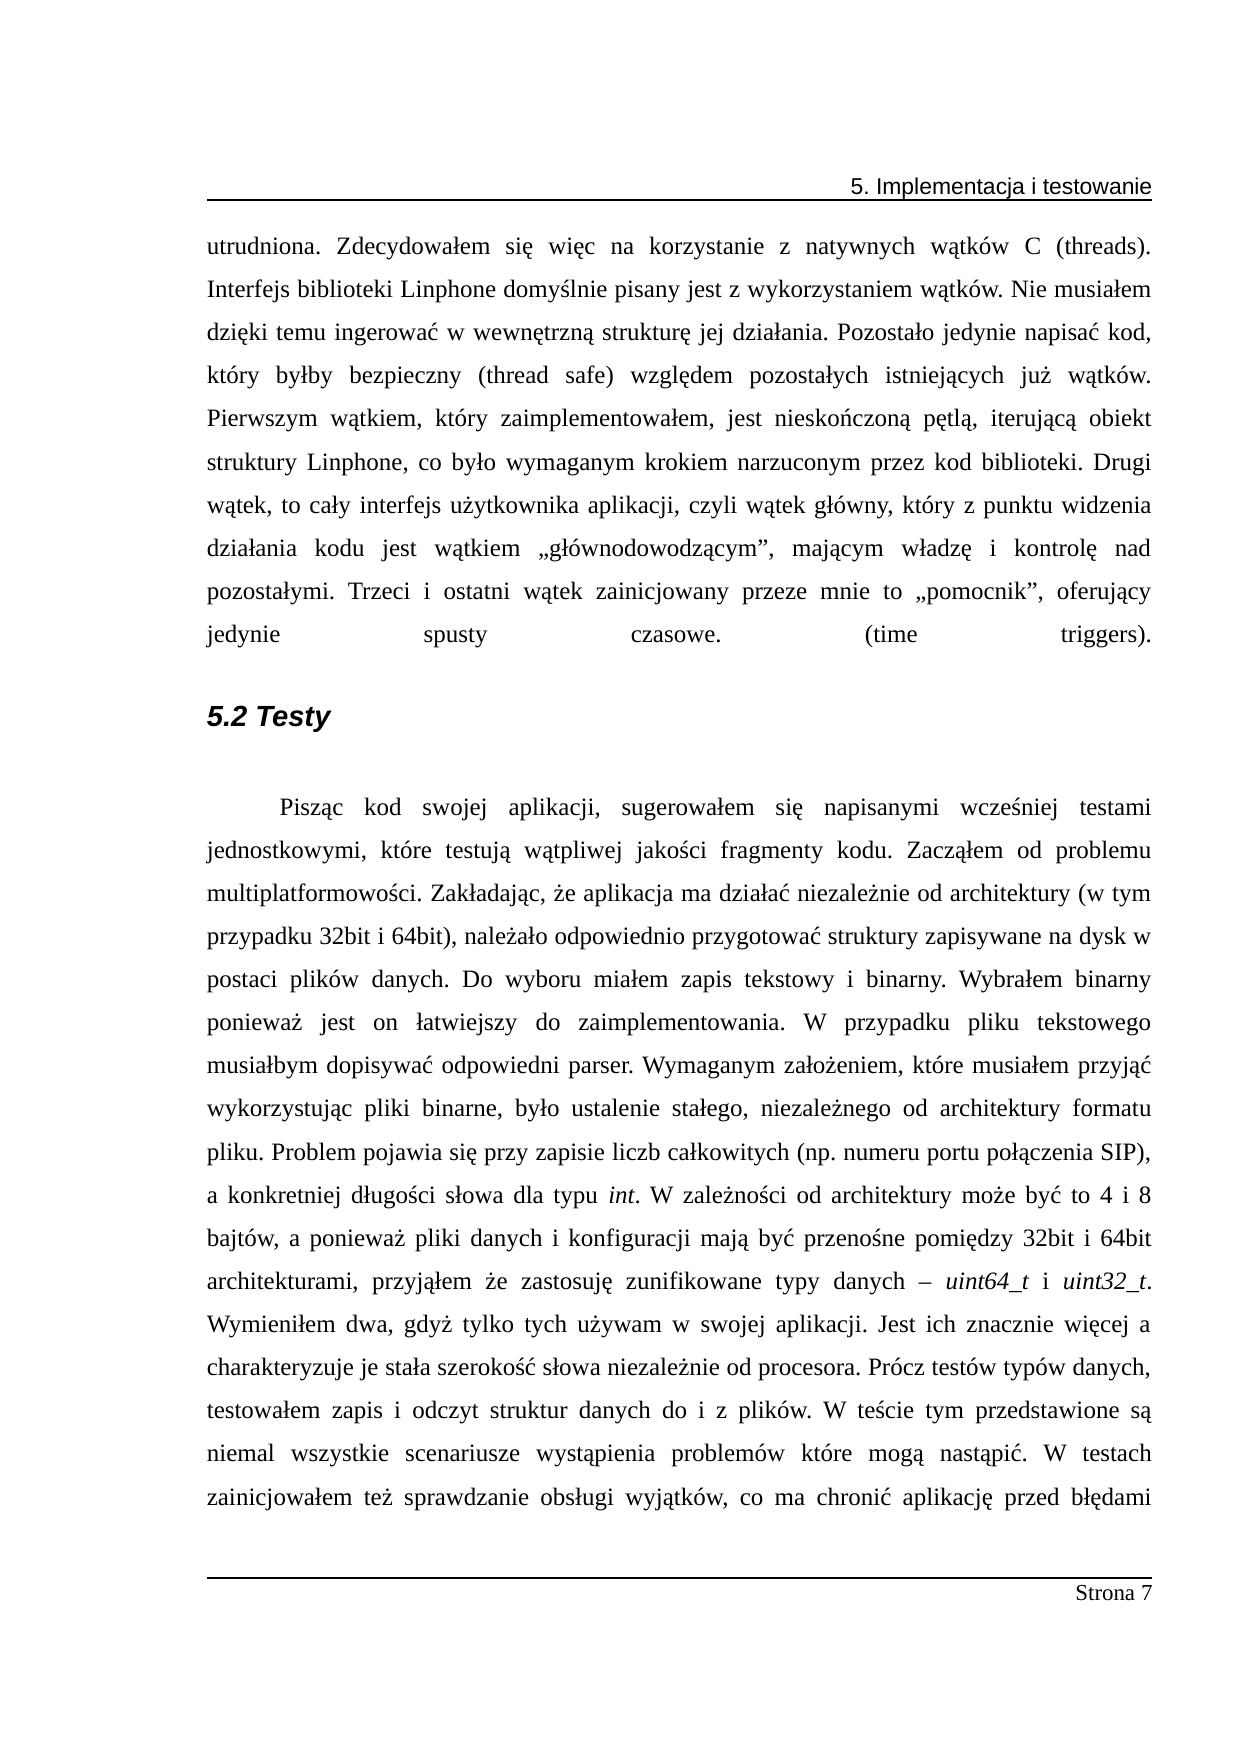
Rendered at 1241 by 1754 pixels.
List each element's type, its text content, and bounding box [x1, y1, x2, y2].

text Pisząc kod swojej aplikacji, sugerowałem się napisanymi wcześniej testami jednostkowymi, które testują wątpliwej jakości fragmenty kodu. Zacząłem od problemu multiplatformowości. Zakładając, że aplikacja ma działać niezależnie od architektury (w tym przypadku 32bit i 64bit), należało odpowiednio przygotować struktury zapisywane na dysk w postaci plików danych. Do wyboru miałem zapis tekstowy i binarny. Wybrałem binarny ponieważ jest on łatwiejszy do zaimplementowania. W przypadku pliku tekstowego musiałbym dopisywać odpowiedni parser. Wymaganym założeniem, które musiałem przyjąć wykorzystując pliki binarne, było ustalenie stałego, niezależnego od architektury formatu pliku. Problem pojawia się przy zapisie liczb całkowitych (np. numeru portu połączenia SIP), a konkretniej długości słowa dla typu int. W zależności od architektury może być to 4 i 8 bajtów, a ponieważ pliki danych i konfiguracji mają być przenośne pomiędzy 32bit i 64bit architekturami, przyjąłem że zastosuję zunifikowane typy danych – uint64_t i uint32_t. Wymieniłem dwa, gdyż tylko tych używam w swojej aplikacji. Jest ich znacznie więcej a charakteryzuje je stała szerokość słowa niezależnie od procesora. Prócz testów typów danych, testowałem zapis i odczyt struktur danych do i z plików. W teście tym przedstawione są niemal wszystkie scenariusze wystąpienia problemów które mogą nastąpić. W testach zainicjowałem też sprawdzanie obsługi wyjątków, co ma chronić aplikację przed błędami [207, 792, 1152, 1510]
subtitle 5.2 Testy [207, 699, 1152, 732]
text utrudniona. Zdecydowałem się więc na korzystanie z natywnych wątków C (threads). Interfejs biblioteki Linphone domyślnie pisany jest z wykorzystaniem wątków. Nie musiałem dzięki temu ingerować w wewnętrzną strukturę jej działania. Pozostało jedynie napisać kod, który byłby bezpieczny (thread safe) względem pozostałych istniejących już wątków. Pierwszym wątkiem, który zaimplementowałem, jest nieskończoną pętlą, iterującą obiekt struktury Linphone, co było wymaganym krokiem narzuconym przez kod biblioteki. Drugi wątek, to cały interfejs użytkownika aplikacji, czyli wątek główny, który z punktu widzenia działania kodu jest wątkiem „głównodowodzącym”, mającym władzę i kontrolę nad pozostałymi. Trzeci i ostatni wątek zainicjowany przeze mnie to „pomocnik”, oferujący jedynie spusty czasowe. (time triggers). [207, 231, 1152, 648]
